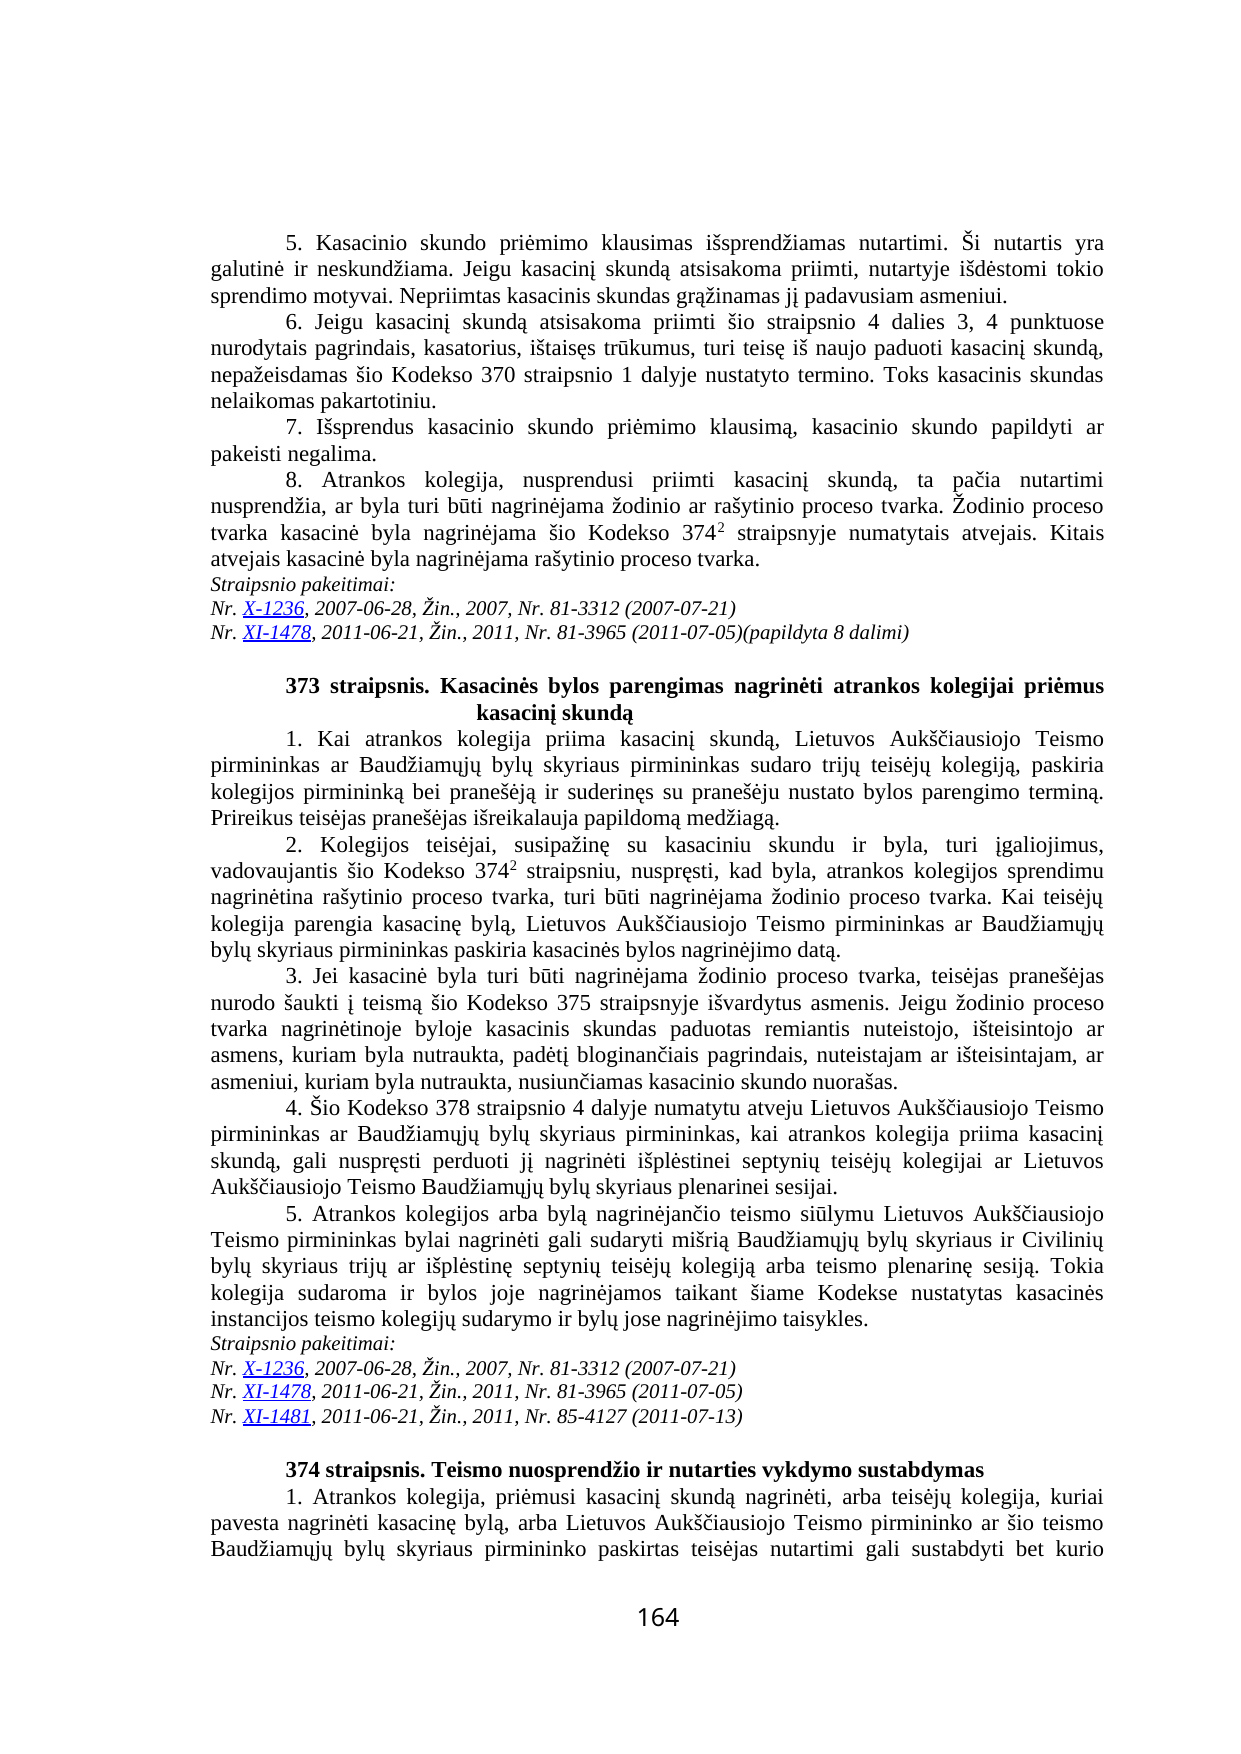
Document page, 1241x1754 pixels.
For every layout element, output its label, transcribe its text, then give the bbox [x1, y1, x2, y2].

text 1. Kai atrankos kolegija priima kasacinį skundą, Lietuvos Aukščiausiojo Teismo pirmininkas ar Baudžiamųjų bylų skyriaus pirmininkas sudaro trijų teisėjų kolegiją, paskiria kolegijos pirmininką bei pranešėją ir suderinęs su pranešėju nustato bylos parengimo terminą. Prireikus teisėjas pranešėjas išreikalauja papildomą medžiagą. [210, 725, 1105, 831]
text 3. Jei kasacinė byla turi būti nagrinėjama žodinio proceso tvarka, teisėjas pranešėjas nurodo šaukti į teismą šio Kodekso 375 straipsnyje išvardytus asmenis. Jeigu žodinio proceso tvarka nagrinėtinoje byloje kasacinis skundas paduotas remiantis nuteistojo, išteisintojo ar asmens, kuriam byla nutraukta, padėtį bloginančiais pagrindais, nuteistajam ar išteisintajam, ar asmeniui, kuriam byla nutraukta, nusiunčiamas kasacinio skundo nuorašas. [210, 962, 1105, 1094]
text 5. Atrankos kolegijos arba bylą nagrinėjančio teismo siūlymu Lietuvos Aukščiausiojo Teismo pirmininkas bylai nagrinėti gali sudaryti mišrią Baudžiamųjų bylų skyriaus ir Civilinių bylų skyriaus trijų ar išplėstinę septynių teisėjų kolegiją arba teismo plenarinę sesiją. Tokia kolegija sudaroma ir bylos joje nagrinėjamos taikant šiame Kodekse nustatytas kasacinės instancijos teismo kolegijų sudarymo ir bylų jose nagrinėjimo taisykles. [210, 1199, 1105, 1331]
text 2. Kolegijos teisėjai, susipažinę su kasaciniu skundu ir byla, turi įgaliojimus, vadovaujantis šio Kodekso 3742 straipsniu, nuspręsti, kad byla, atrankos kolegijos sprendimu nagrinėtina rašytinio proceso tvarka, turi būti nagrinėjama žodinio proceso tvarka. Kai teisėjų kolegija parengia kasacinę bylą, Lietuvos Aukščiausiojo Teismo pirmininkas ar Baudžiamųjų bylų skyriaus pirmininkas paskiria kasacinės bylos nagrinėjimo datą. [210, 831, 1105, 962]
text 7. Išsprendus kasacinio skundo priėmimo klausimą, kasacinio skundo papildyti ar pakeisti negalima. [210, 413, 1105, 466]
text 8. Atrankos kolegija, nusprendusi priimti kasacinį skundą, ta pačia nutartimi nusprendžia, ar byla turi būti nagrinėjama žodinio ar rašytinio proceso tvarka. Žodinio proceso tvarka kasacinė byla nagrinėjama šio Kodekso 3742 straipsnyje numatytais atvejais. Kitais atvejais kasacinė byla nagrinėjama rašytinio proceso tvarka. [210, 466, 1105, 572]
text 373 straipsnis. Kasacinės bylos parengimas nagrinėti atrankos kolegijai priėmus kasacinį skundą [285, 672, 1105, 725]
text 1. Atrankos kolegija, priėmusi kasacinį skundą nagrinėti, arba teisėjų kolegija, kuriai pavesta nagrinėti kasacinę bylą, arba Lietuvos Aukščiausiojo Teismo pirmininko ar šio teismo Baudžiamųjų bylų skyriaus pirmininko paskirtas teisėjas nutartimi gali sustabdyti bet kurio [210, 1483, 1105, 1562]
text Straipsnio pakeitimai: [210, 572, 1105, 596]
text Nr. X-1236, 2007-06-28, Žin., 2007, Nr. 81-3312 (2007-07-21) [210, 1355, 1105, 1379]
text Nr. X-1236, 2007-06-28, Žin., 2007, Nr. 81-3312 (2007-07-21) [210, 596, 1105, 620]
text 4. Šio Kodekso 378 straipsnio 4 dalyje numatytu atveju Lietuvos Aukščiausiojo Teismo pirmininkas ar Baudžiamųjų bylų skyriaus pirmininkas, kai atrankos kolegija priima kasacinį skundą, gali nuspręsti perduoti jį nagrinėti išplėstinei septynių teisėjų kolegijai ar Lietuvos Aukščiausiojo Teismo Baudžiamųjų bylų skyriaus plenarinei sesijai. [210, 1094, 1105, 1199]
text Straipsnio pakeitimai: [210, 1331, 1105, 1355]
text Nr. XI-1481, 2011-06-21, Žin., 2011, Nr. 85-4127 (2011-07-13) [210, 1403, 1105, 1428]
text Nr. XI-1478, 2011-06-21, Žin., 2011, Nr. 81-3965 (2011-07-05) [210, 1379, 1105, 1403]
text 5. Kasacinio skundo priėmimo klausimas išsprendžiamas nutartimi. Ši nutartis yra galutinė ir neskundžiama. Jeigu kasacinį skundą atsisakoma priimti, nutartyje išdėstomi tokio sprendimo motyvai. Nepriimtas kasacinis skundas grąžinamas jį padavusiam asmeniui. [210, 229, 1105, 308]
text Nr. XI-1478, 2011-06-21, Žin., 2011, Nr. 81-3965 (2011-07-05)(papildyta 8 dalimi) [210, 620, 1105, 644]
text 374 straipsnis. Teismo nuosprendžio ir nutarties vykdymo sustabdymas [210, 1456, 1105, 1483]
text 6. Jeigu kasacinį skundą atsisakoma priimti šio straipsnio 4 dalies 3, 4 punktuose nurodytais pagrindais, kasatorius, ištaisęs trūkumus, turi teisę iš naujo paduoti kasacinį skundą, nepažeisdamas šio Kodekso 370 straipsnio 1 dalyje nustatyto termino. Toks kasacinis skundas nelaikomas pakartotiniu. [210, 308, 1105, 413]
